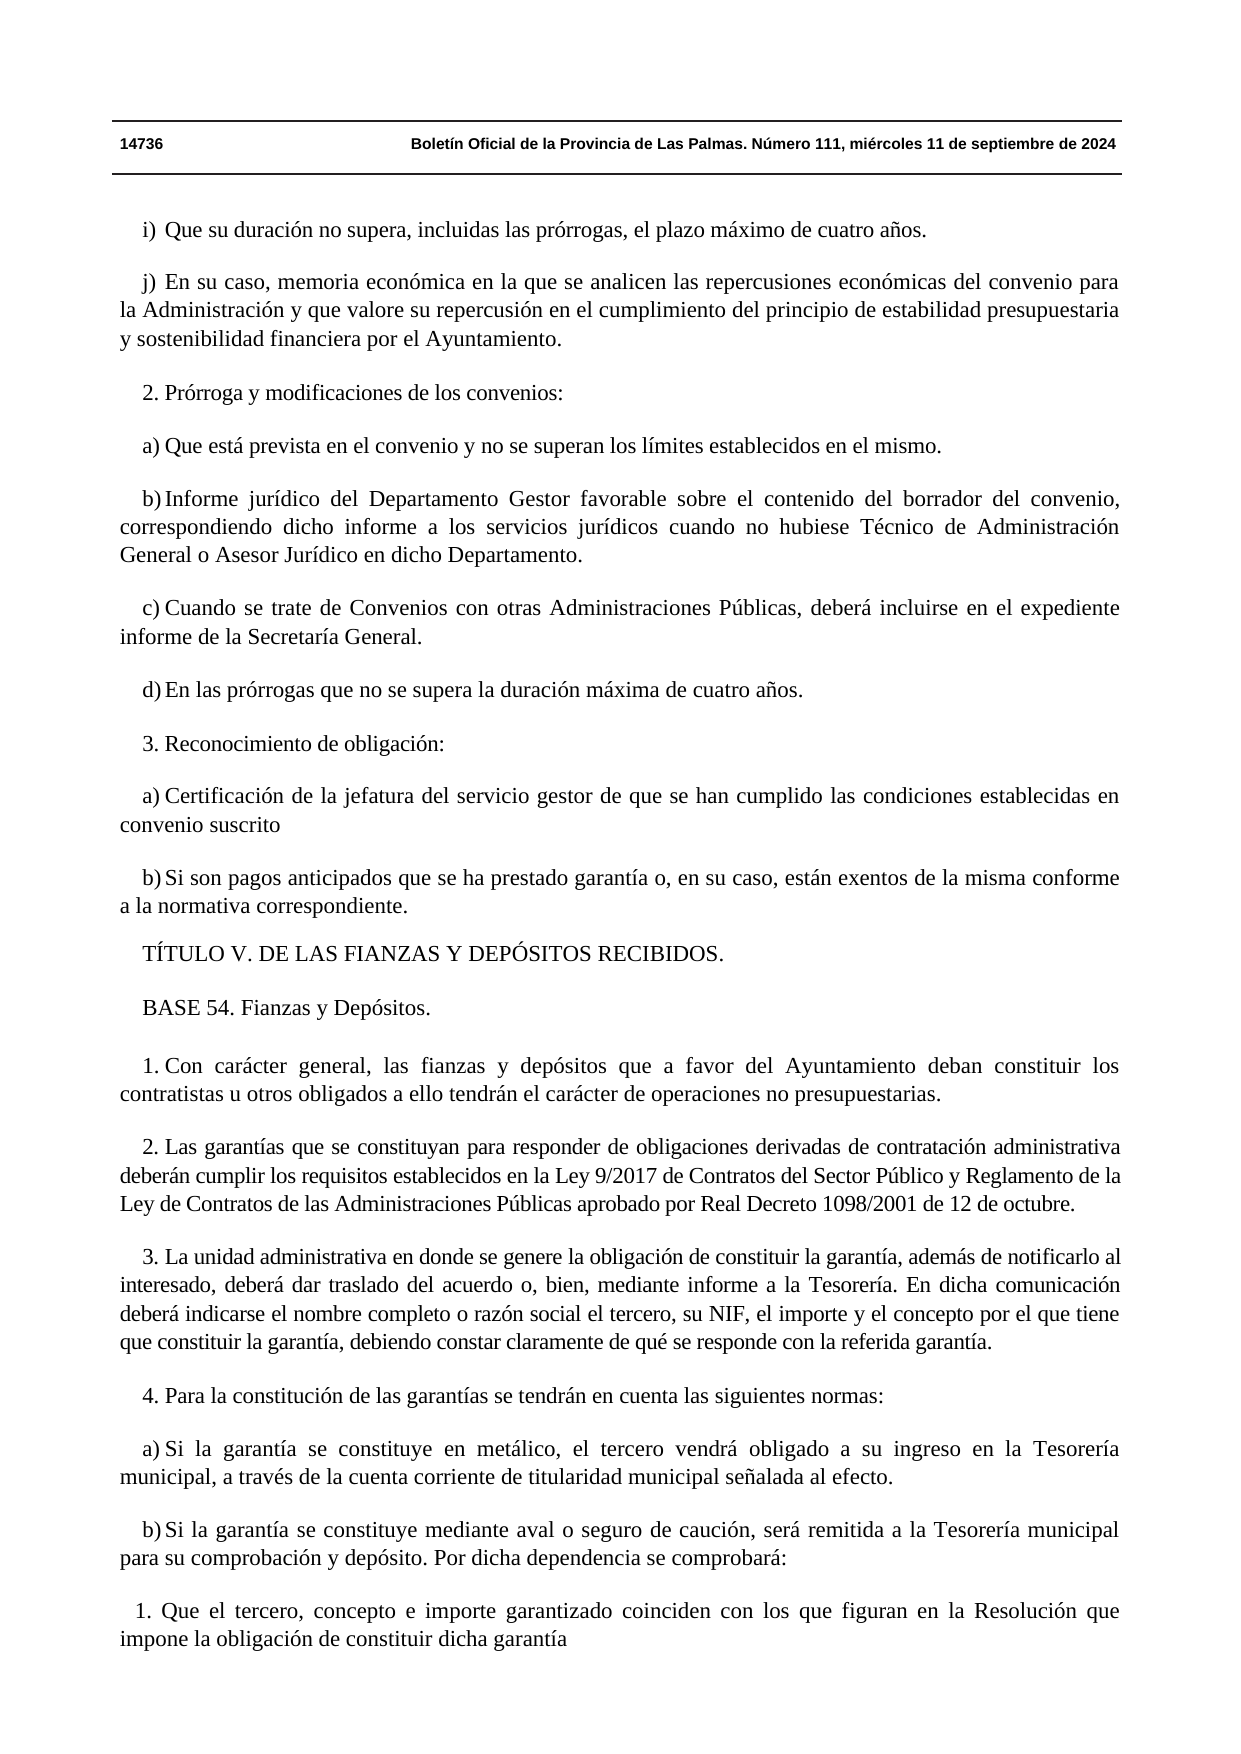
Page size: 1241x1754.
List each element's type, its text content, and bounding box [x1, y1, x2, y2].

list Las garantías que se constituyan para responder de obligaciones derivadas de contratación administrativa deberán cumplir los requisitos establecidos en la Ley 9/2017 de Contratos del Sector Público y Reglamento de la Ley de Contratos de las Administraciones Públicas aprobado por Real Decreto 1098/2001 de 12 de octubre. [119, 1132, 1121, 1217]
list Informe jurídico del Departamento Gestor favorable sobre el contenido del borrador del convenio, correspondiendo dicho informe a los servicios jurídicos cuando no hubiese Técnico de Administración General o Asesor Jurídico en dicho Departamento. [119, 484, 1121, 568]
list Que su duración no supera, incluidas las prórrogas, el plazo máximo de cuatro años. [119, 217, 1121, 242]
list Para la constitución de las garantías se tendrán en cuenta las siguientes normas: [119, 1383, 1121, 1408]
text 1. Que el tercero, concepto e importe garantizado coinciden con los que figuran en la Resolución que impone la obligación de constituir dicha garantía [119, 1597, 1121, 1652]
text 3. Reconocimiento de obligación: [142, 731, 1121, 756]
list Si la garantía se constituye en metálico, el tercero vendrá obligado a su ingreso en la Tesorería municipal, a través de la cuenta corriente de titularidad municipal señalada al efecto. [119, 1434, 1121, 1490]
text 2. Prórroga y modificaciones de los convenios: [142, 380, 1121, 405]
list Que está prevista en el convenio y no se superan los límites establecidos en el mismo. [119, 433, 1121, 458]
list La unidad administrativa en donde se genere la obligación de constituir la garantía, además de notificarlo al interesado, deberá dar traslado del acuerdo o, bien, mediante informe a la Tesorería. En dicha comunicación deberá indicarse el nombre completo o razón social el tercero, su NIF, el importe y el concepto por el que tiene que constituir la garantía, debiendo constar claramente de qué se responde con la referida garantía. [119, 1242, 1121, 1355]
list Con carácter general, las fianzas y depósitos que a favor del Ayuntamiento deban constituir los contratistas u otros obligados a ello tendrán el carácter de operaciones no presupuestarias. [119, 1050, 1121, 1107]
list En las prórrogas que no se supera la duración máxima de cuatro años. [119, 677, 1121, 703]
list Certificación de la jefatura del servicio gestor de que se han cumplido las condiciones establecidas en convenio suscrito [119, 781, 1121, 838]
text 14736 Boletín Oficial de la Provincia de Las Palmas. Número 111, miércoles 11 de septiembre de 2024 [119, 135, 1121, 153]
list En su caso, memoria económica en la que se analicen las repercusiones económicas del convenio para la Administración y que valore su repercusión en el cumplimiento del principio de estabilidad presupuestaria y sostenibilidad financiera por el Ayuntamiento. [119, 267, 1121, 352]
text TÍTULO V. DE LAS FIANZAS Y DEPÓSITOS RECIBIDOS. BASE 54. Fianzas y Depósitos. [142, 919, 1121, 1026]
list Si son pagos anticipados que se ha prestado garantía o, en su caso, están exentos de la misma conforme a la normativa correspondiente. [119, 862, 1121, 919]
list Cuando se trate de Convenios con otras Administraciones Públicas, deberá incluirse en el expediente informe de la Secretaría General. [119, 593, 1121, 650]
list Si la garantía se constituye mediante aval o seguro de caución, será remitida a la Tesorería municipal para su comprobación y depósito. Por dicha dependencia se comprobará: [119, 1515, 1121, 1571]
